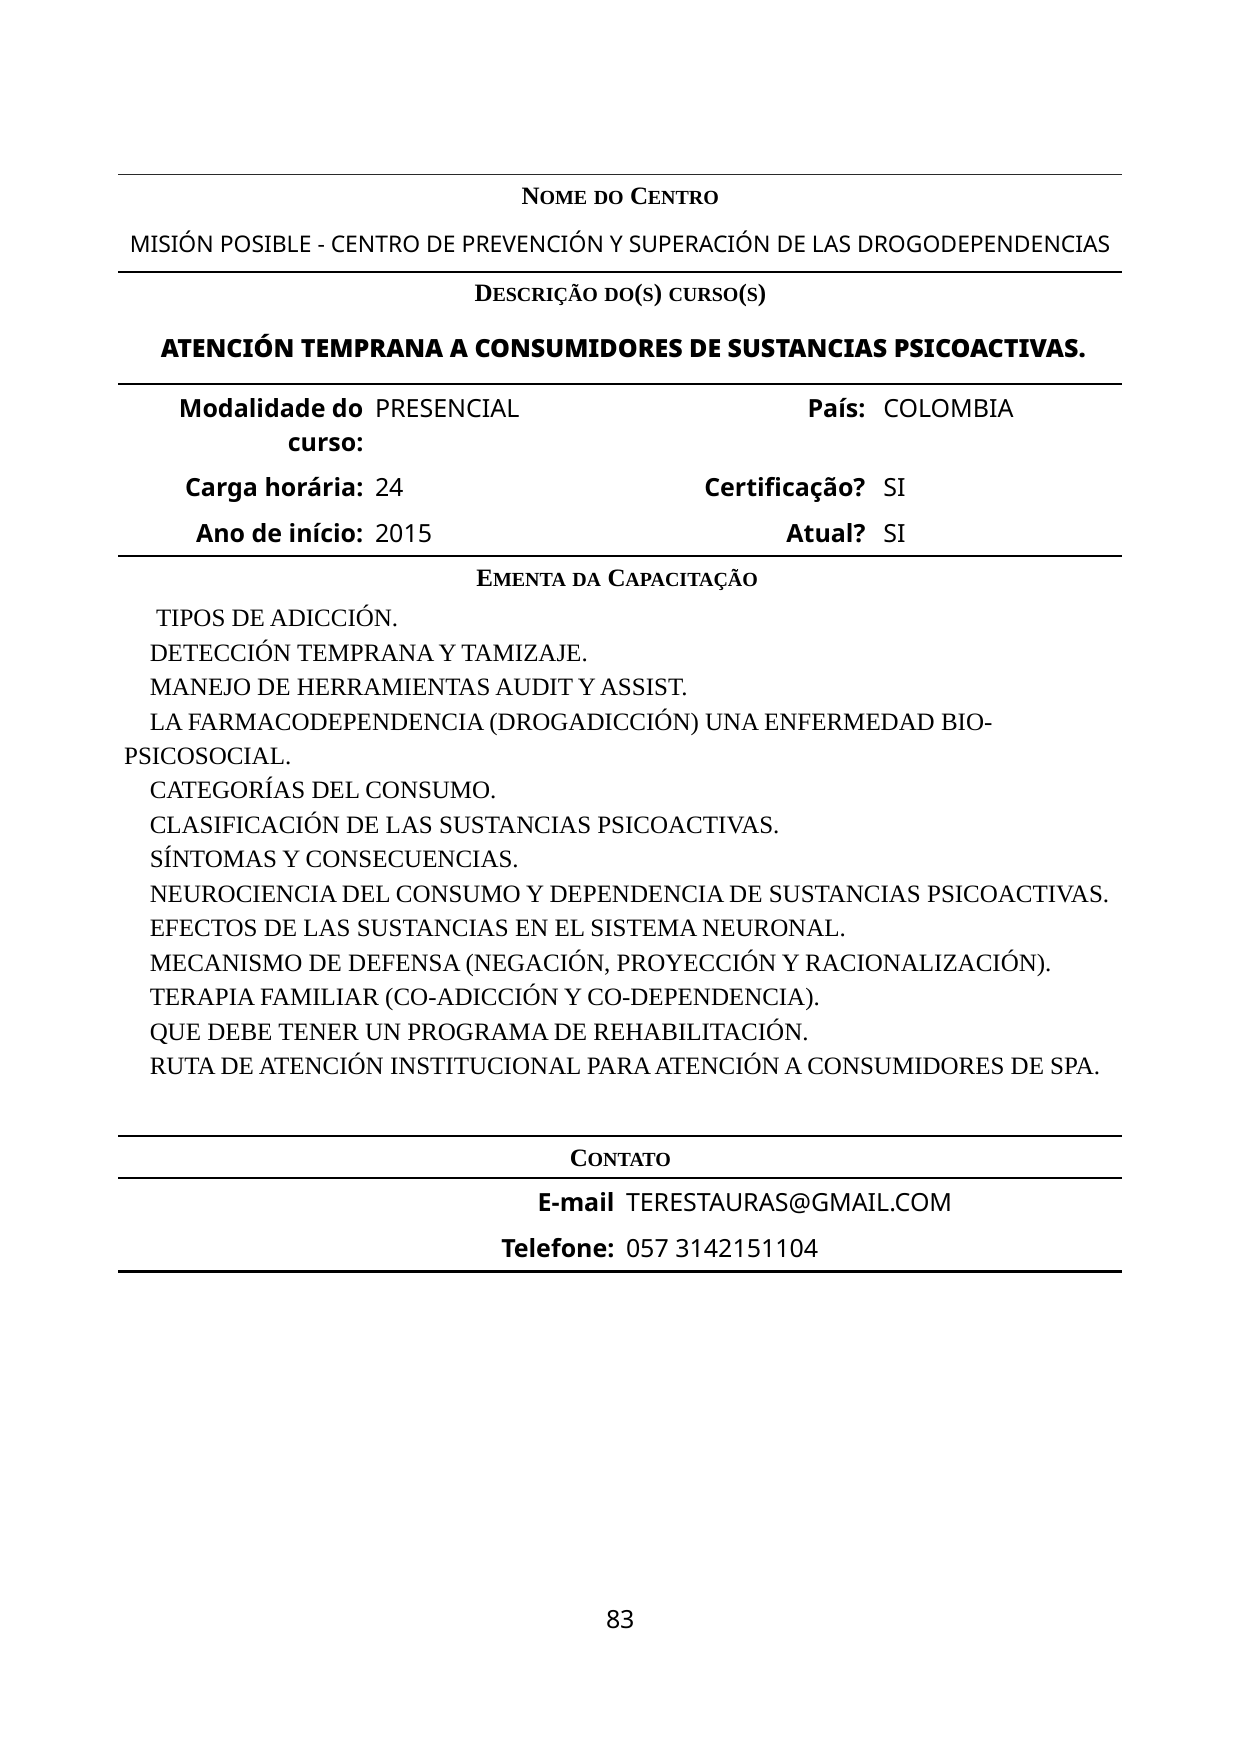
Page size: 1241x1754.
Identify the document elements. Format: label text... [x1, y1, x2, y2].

table_cell MISIÓN POSIBLE - CENTRO DE PREVENCIÓN Y SUPERACIÓN DE LAS DROGODEPENDENCIAS [118, 216, 1122, 271]
table_cell Modalidade do curso: [118, 385, 369, 464]
table_cell Atual? [620, 510, 871, 555]
table_cell COLOMBIA [871, 385, 1122, 464]
table_cell  TIPOS DE ADICCIÓN.  DETECCIÓN TEMPRANA Y TAMIZAJE.  MANEJO DE HERRAMIENTAS AUDIT Y ASSIST.  LA FARMACODEPENDENCIA (DROGADICCIÓN) UNA ENFERMEDAD BIO-PSICOSOCIAL.  CATEGORÍAS DEL CONSUMO.  CLASIFICACIÓN DE LAS SUSTANCIAS PSICOACTIVAS.  SÍNTOMAS Y CONSECUENCIAS.  NEUROCIENCIA DEL CONSUMO Y DEPENDENCIA DE SUSTANCIAS PSICOACTIVAS.  EFECTOS DE LAS SUSTANCIAS EN EL SISTEMA NEURONAL.  MECANISMO DE DEFENSA (NEGACIÓN, PROYECCIÓN Y RACIONALIZACIÓN).  TERAPIA FAMILIAR (CO-ADICCIÓN Y CO-DEPENDENCIA).  QUE DEBE TENER UN PROGRAMA DE REHABILITACIÓN.  RUTA DE ATENCIÓN INSTITUCIONAL PARA ATENCIÓN A CONSUMIDORES DE SPA. [118, 598, 1122, 1135]
table_cell Descrição do(s) curso(s) [118, 273, 1122, 313]
table_cell SI [871, 510, 1122, 555]
table_cell Carga horária: [118, 464, 369, 509]
table_cell País: [620, 385, 871, 464]
table_cell ATENCIÓN TEMPRANA A CONSUMIDORES DE SUSTANCIAS PSICOACTIVAS. [118, 313, 1122, 382]
table_cell E-mail [118, 1179, 620, 1225]
table_cell Telefone: [118, 1225, 620, 1270]
table_cell Ementa da Capacitação [118, 557, 1122, 597]
table_cell 24 [369, 464, 620, 509]
table_cell Contato [118, 1137, 1122, 1177]
table_cell PRESENCIAL [369, 385, 620, 464]
table_cell TERESTAURAS@GMAIL.COM [620, 1179, 1122, 1225]
table_header Nome do Centro [118, 176, 1122, 216]
table_cell Certificação? [620, 464, 871, 509]
table_cell 2015 [369, 510, 620, 555]
table_cell SI [871, 464, 1122, 509]
table_cell Ano de início: [118, 510, 369, 555]
table_cell 057 3142151104 [620, 1225, 1122, 1270]
